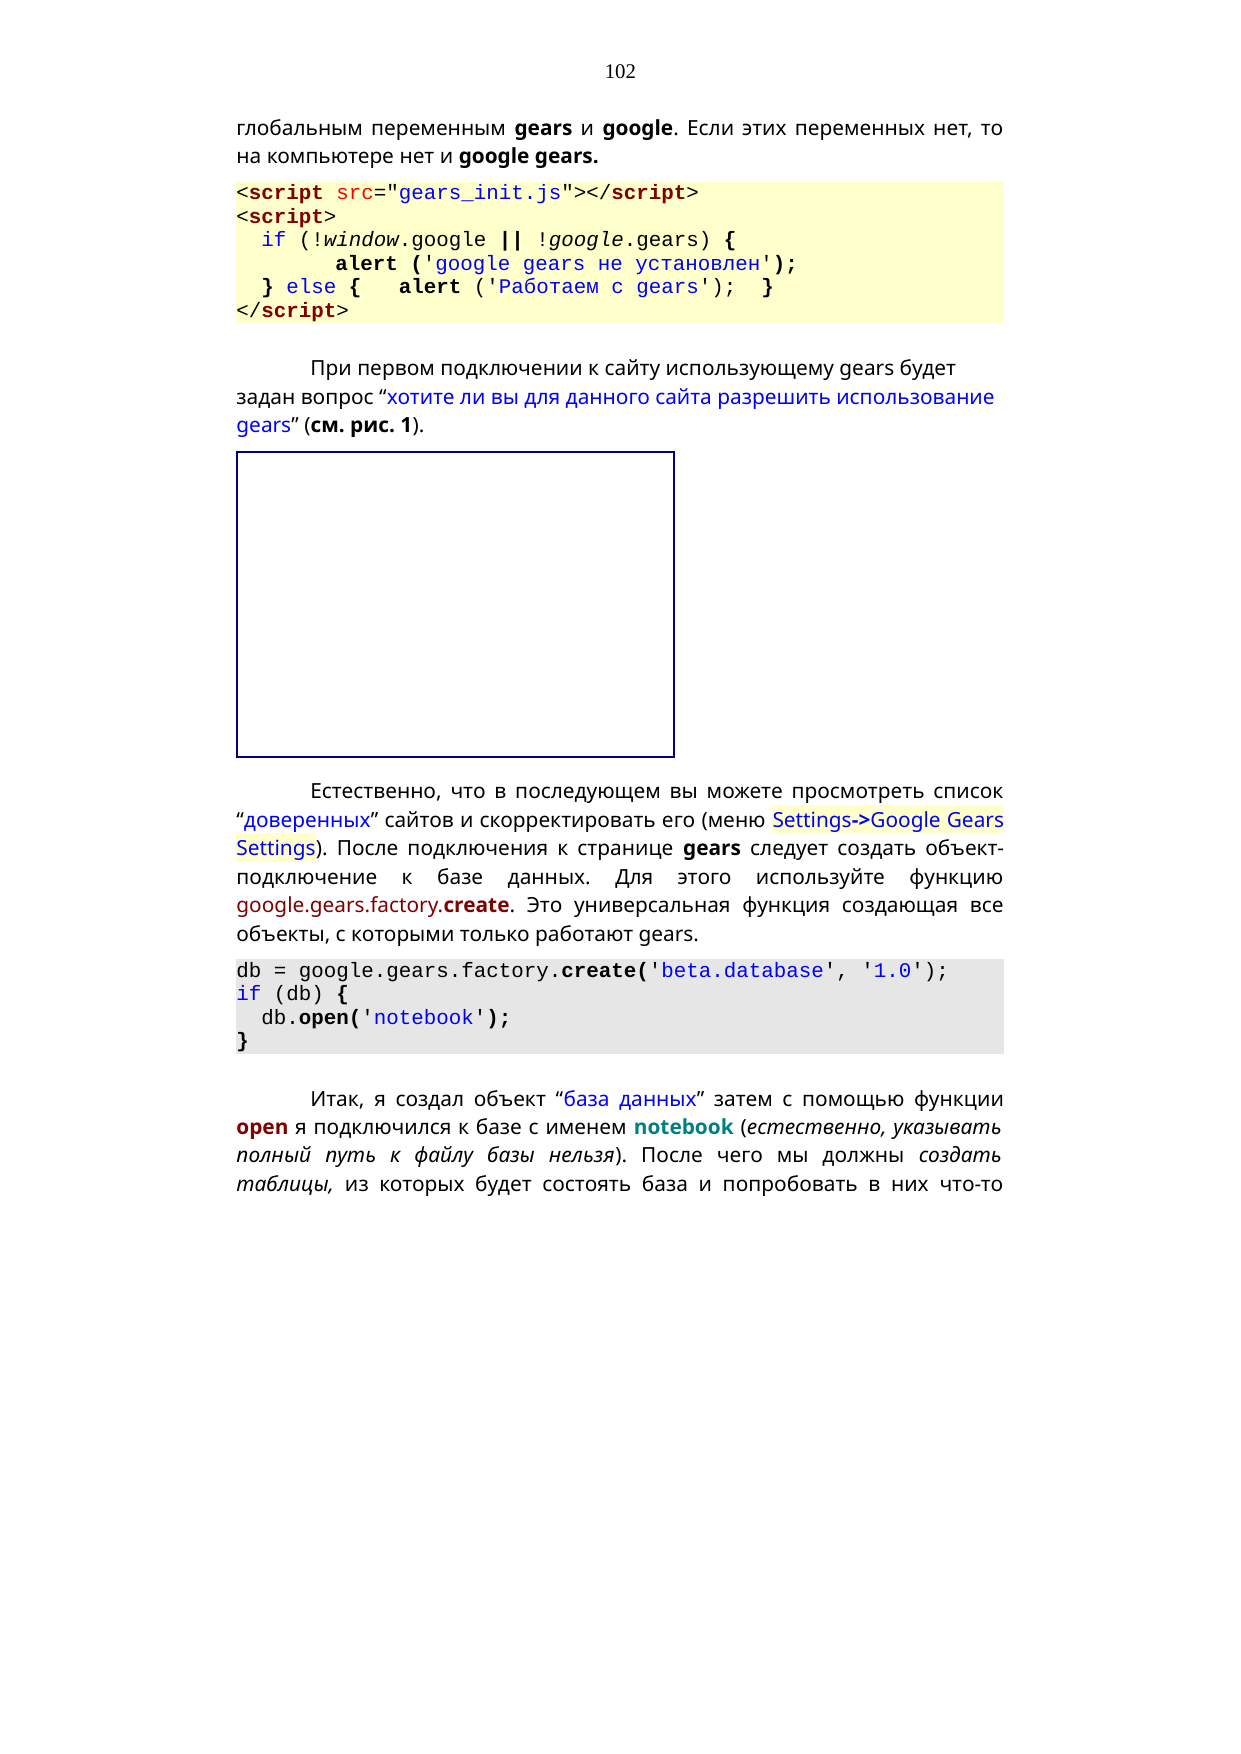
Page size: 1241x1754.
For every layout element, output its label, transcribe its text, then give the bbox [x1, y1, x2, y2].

text <script> [236, 206, 1004, 229]
text } [236, 1031, 1004, 1054]
text db.open('notebook'); [236, 1007, 1004, 1031]
text </script> [236, 300, 1004, 324]
text глобальным переменным gears и google. Если этих переменных нет, то на компьютере нет и google gears. [236, 113, 1004, 169]
text При первом подключении к сайту использующему gears будет задан вопрос “хотите ли вы для данного сайта разрешить использование gears” (см. рис. 1). [236, 353, 1004, 439]
text Итак, я создал объект “база данных” затем с помощью функции open я подключился к базе с именем notebook (естественно, указывать полный путь к файлу базы нельзя). После чего мы должны создать таблицы, из которых будет состоять база и попробовать в них что-то [236, 1084, 1004, 1197]
text } else { alert ('Работаем с gears'); } [236, 277, 1004, 300]
text alert ('google gears не установлен'); [236, 253, 1004, 277]
text <script src="gears_init.js"></script> [236, 182, 1004, 206]
text Естественно, что в последующем вы можете просмотреть список “доверенных” сайтов и скорректировать его (меню Settings->Google Gears Settings). После подключения к странице gears следует создать объект-подключение к базе данных. Для этого используйте функцию google.gears.factory.create. Это универсальная функция создающая все объекты, с которыми только работают gears. [236, 776, 1004, 947]
text db = google.gears.factory.create('beta.database', '1.0'); [236, 959, 1004, 983]
text if (db) { [236, 983, 1004, 1007]
text if (!window.google || !google.gears) { [236, 229, 1004, 253]
